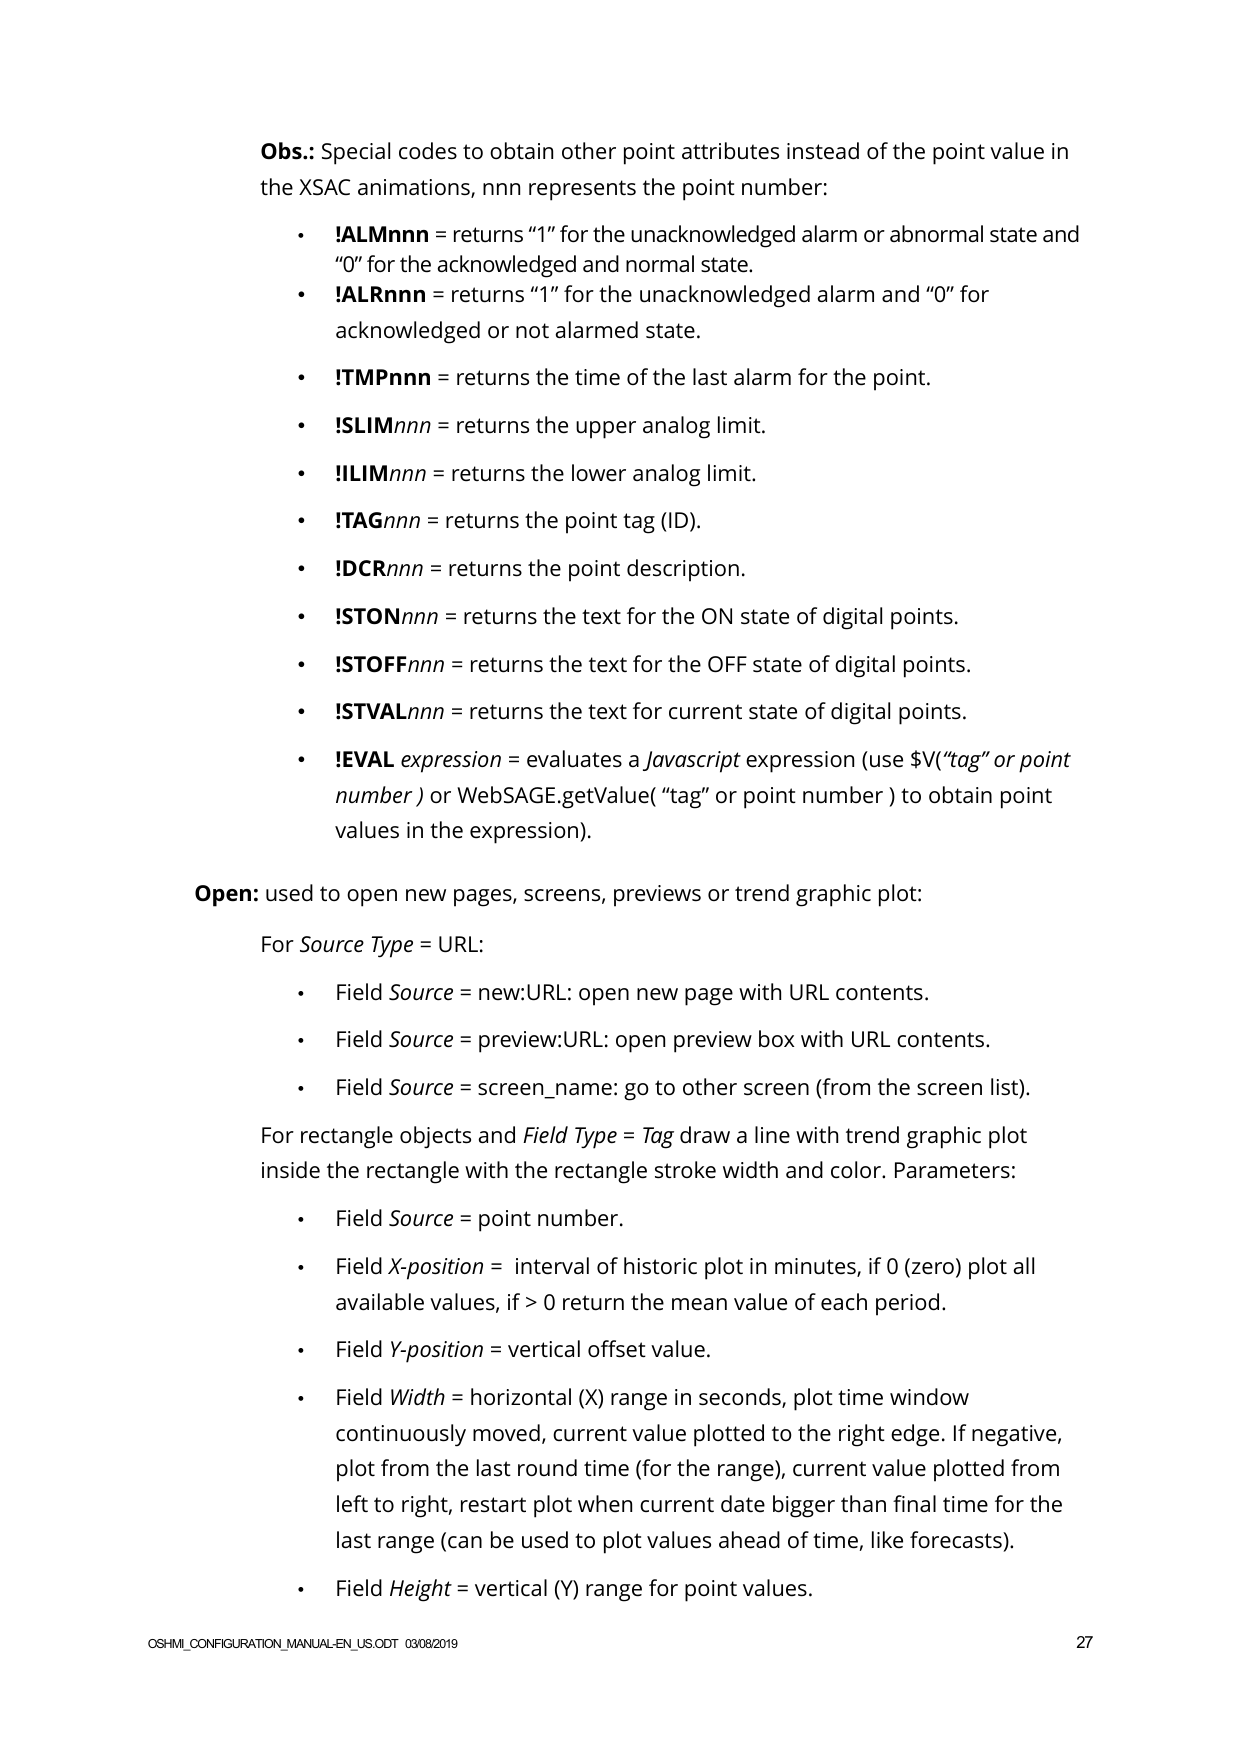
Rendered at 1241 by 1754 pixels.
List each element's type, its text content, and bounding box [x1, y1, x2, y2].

text Obs.: Special codes to obtain other point attributes instead of the point value in the XSAC animations, nnn represents the point number: [260, 136, 1093, 201]
text For Source Type = URL: [260, 929, 1093, 959]
list !DCRnnn = returns the point description. [298, 553, 1093, 583]
list !SLIMnnn = returns the upper analog limit. [298, 410, 1093, 440]
list !EVAL expression = evaluates a Javascript expression (use $V(“tag” or point number ) or WebSAGE.getValue( “tag” or point number ) to obtain point values in the expression). [298, 744, 1093, 845]
list !TAGnnn = returns the point tag (ID). [298, 505, 1093, 535]
list !ILIMnnn = returns the lower analog limit. [298, 458, 1093, 487]
list Field Y-position = vertical offset value. [298, 1334, 1093, 1364]
list Field X-position = interval of historic plot in minutes, if 0 (zero) plot all available values, if > 0 return the mean value of each period. [298, 1251, 1093, 1316]
list Field Source = screen_name: go to other screen (from the screen list). [298, 1072, 1093, 1102]
list !TMPnnn = returns the time of the last alarm for the point. [298, 362, 1093, 392]
text For rectangle objects and Field Type = Tag draw a line with trend graphic plot inside the rectangle with the rectangle stroke width and color. Parameters: [260, 1120, 1093, 1185]
list !STVALnnn = returns the text for current state of digital points. [298, 696, 1093, 726]
list Field Width = horizontal (X) range in seconds, plot time window continuously moved, current value plotted to the right edge. If negative, plot from the last round time (for the range), current value plotted from left to right, restart plot when current date bigger than final time for the last range (can be used to plot values ahead of time, like forecasts). [298, 1382, 1093, 1555]
list Field Height = vertical (Y) range for point values. [298, 1573, 1093, 1602]
list Field Source = new:URL: open new page with URL contents. [298, 977, 1093, 1006]
list !STONnnn = returns the text for the ON state of digital points. [298, 601, 1093, 631]
list !ALRnnn = returns “1” for the unacknowledged alarm and “0” for acknowledged or not alarmed state. [298, 279, 1093, 344]
list !ALMnnn = returns “1” for the unacknowledged alarm or abnormal state and “0” for the acknowledged and normal state. [298, 219, 1093, 279]
list Field Source = preview:URL: open preview box with URL contents. [298, 1024, 1093, 1054]
list Field Source = point number. [298, 1203, 1093, 1233]
list !STOFFnnn = returns the text for the OFF state of digital points. [298, 648, 1093, 678]
text Open: used to open new pages, screens, previews or trend graphic plot: [194, 878, 1093, 908]
